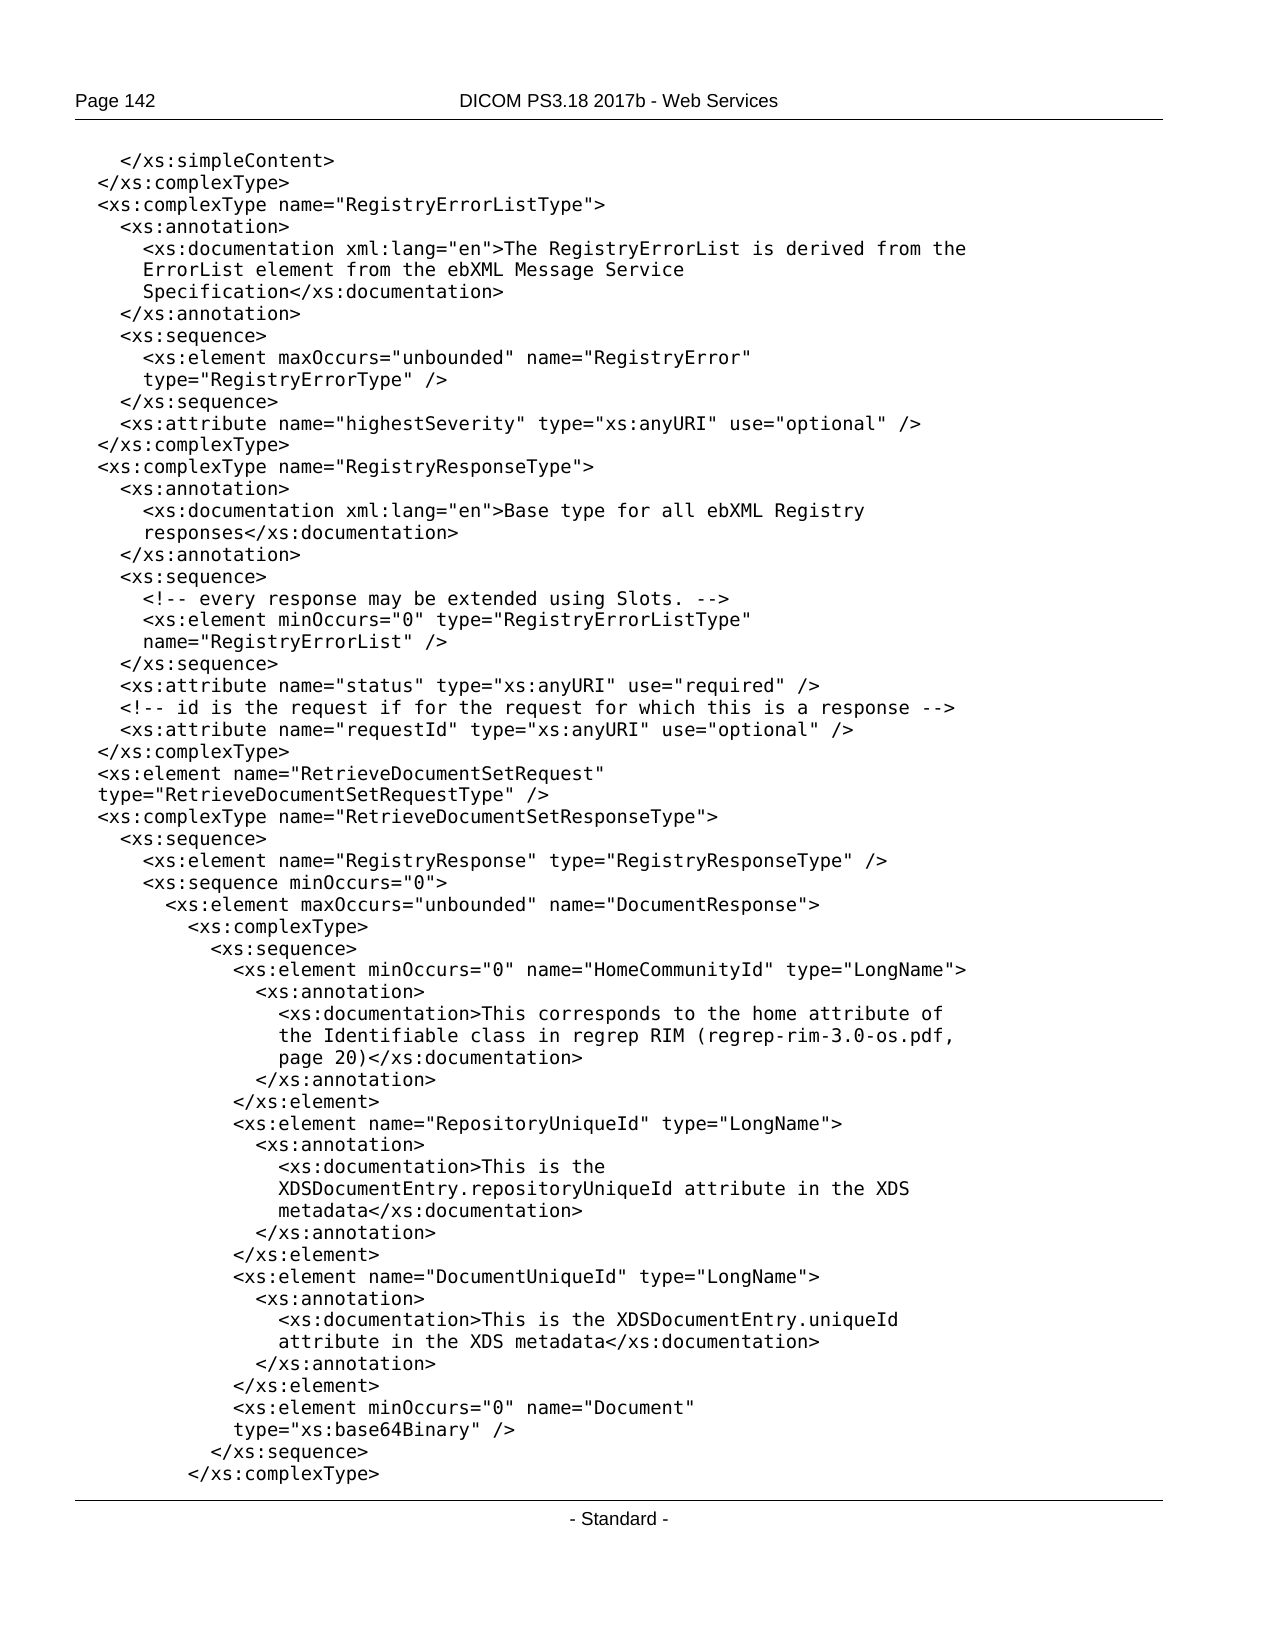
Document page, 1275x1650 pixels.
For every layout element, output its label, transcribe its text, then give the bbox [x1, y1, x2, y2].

text </xs:simpleContent> </xs:complexType> <xs:complexType name="RegistryErrorListType"> <xs:annotation> <xs:documentation xml:lang="en">The RegistryErrorList is derived from the ErrorList element from the ebXML Message Service Specification</xs:documentation> </xs:annotation> <xs:sequence> <xs:element maxOccurs="unbounded" name="RegistryError" type="RegistryErrorType" /> </xs:sequence> <xs:attribute name="highestSeverity" type="xs:anyURI" use="optional" /> </xs:complexType> <xs:complexType name="RegistryResponseType"> <xs:annotation> <xs:documentation xml:lang="en">Base type for all ebXML Registry responses</xs:documentation> </xs:annotation> <xs:sequence> <!-- every response may be extended using Slots. --> <xs:element minOccurs="0" type="RegistryErrorListType" name="RegistryErrorList" /> </xs:sequence> <xs:attribute name="status" type="xs:anyURI" use="required" /> <!-- id is the request if for the request for which this is a response --> <xs:attribute name="requestId" type="xs:anyURI" use="optional" /> </xs:complexType> <xs:element name="RetrieveDocumentSetRequest" type="RetrieveDocumentSetRequestType" /> <xs:complexType name="RetrieveDocumentSetResponseType"> <xs:sequence> <xs:element name="RegistryResponse" type="RegistryResponseType" /> <xs:sequence minOccurs="0"> <xs:element maxOccurs="unbounded" name="DocumentResponse"> <xs:complexType> <xs:sequence> <xs:element minOccurs="0" name="HomeCommunityId" type="LongName"> <xs:annotation> <xs:documentation>This corresponds to the home attribute of the Identifiable class in regrep RIM (regrep-rim-3.0-os.pdf, page 20)</xs:documentation> </xs:annotation> </xs:element> <xs:element name="RepositoryUniqueId" type="LongName"> <xs:annotation> <xs:documentation>This is the XDSDocumentEntry.repositoryUniqueId attribute in the XDS metadata</xs:documentation> </xs:annotation> </xs:element> <xs:element name="DocumentUniqueId" type="LongName"> <xs:annotation> <xs:documentation>This is the XDSDocumentEntry.uniqueId attribute in the XDS metadata</xs:documentation> </xs:annotation> </xs:element> <xs:element minOccurs="0" name="Document" type="xs:base64Binary" /> </xs:sequence> </xs:complexType> [75, 150, 1162, 1484]
